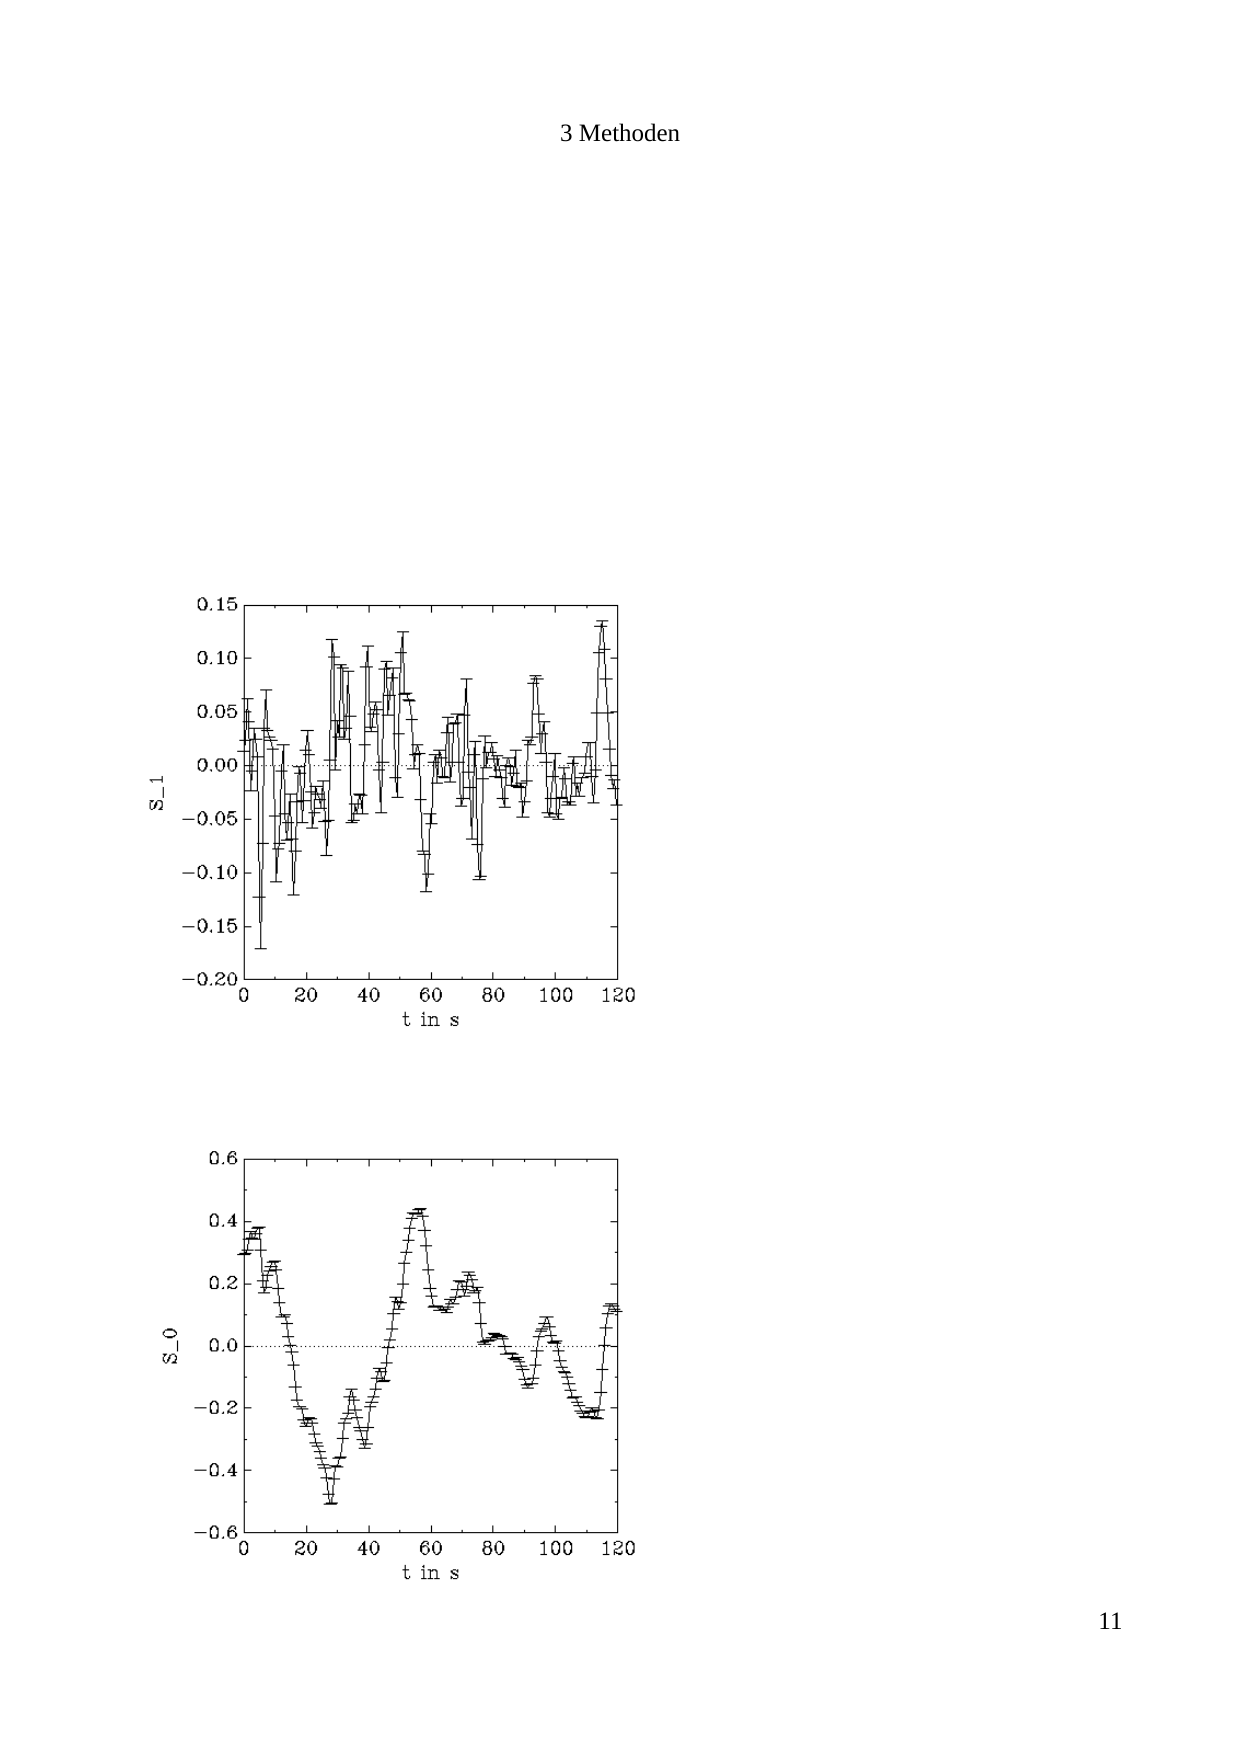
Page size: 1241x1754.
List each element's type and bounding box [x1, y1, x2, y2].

picture [119, 480, 743, 1658]
